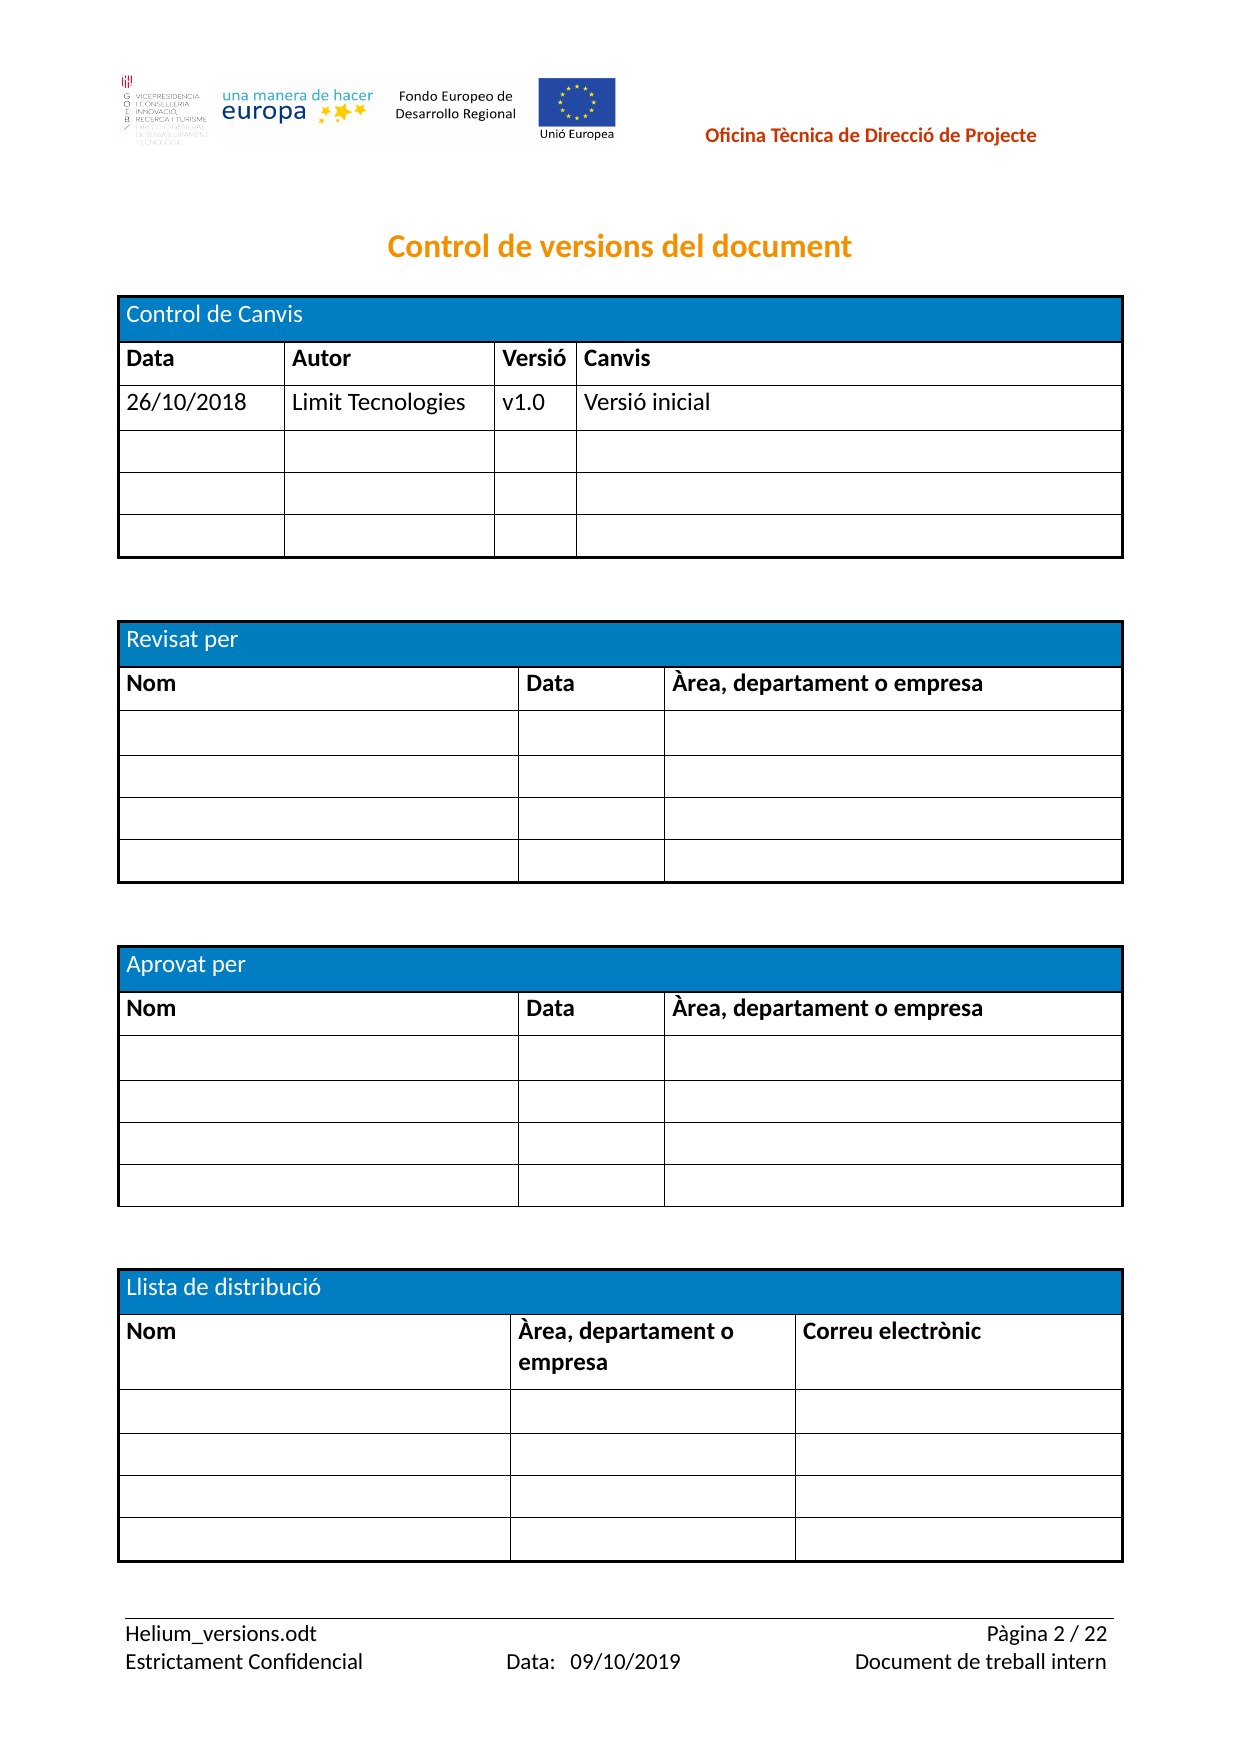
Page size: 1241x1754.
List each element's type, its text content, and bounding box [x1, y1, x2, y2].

table_cell [511, 1390, 795, 1433]
table_cell Àrea, departament o empresa [511, 1315, 795, 1389]
table_cell [665, 840, 1121, 881]
table_cell [285, 473, 494, 514]
table_cell 26/10/2018 [120, 386, 284, 429]
table_cell [285, 431, 494, 472]
table_cell [120, 1434, 510, 1475]
table_cell [511, 1476, 795, 1517]
table_cell [519, 711, 664, 754]
table_cell [796, 1390, 1121, 1433]
table_cell Data [519, 993, 664, 1035]
table_cell [519, 1165, 664, 1206]
table_cell [120, 431, 284, 472]
table_cell Autor [285, 343, 494, 385]
table_cell [120, 515, 284, 556]
table_cell Versió [495, 343, 576, 385]
table_cell Correu electrònic [796, 1315, 1121, 1389]
table_cell Data [519, 668, 664, 710]
table_cell [120, 840, 518, 881]
table_header Aprovat per [120, 948, 1121, 991]
table_cell Àrea, departament o empresa [665, 993, 1121, 1035]
table_cell [796, 1434, 1121, 1475]
table_cell [120, 756, 518, 797]
table_cell [665, 711, 1121, 754]
table_cell [285, 515, 494, 556]
table_cell [577, 431, 1121, 472]
table_cell Canvis [577, 343, 1121, 385]
table_cell Limit Tecnologies [285, 386, 494, 429]
table_header Llista de distribució [120, 1271, 1121, 1314]
table_cell [519, 1036, 664, 1079]
table_cell [120, 1123, 518, 1164]
table_cell Nom [120, 993, 518, 1035]
table_cell [577, 515, 1121, 556]
table_cell [120, 1518, 510, 1559]
table_cell [665, 1036, 1121, 1079]
table_cell [796, 1518, 1121, 1559]
table_cell [665, 798, 1121, 839]
table_cell [577, 473, 1121, 514]
picture [219, 73, 621, 147]
table_cell v1.0 [495, 386, 576, 429]
subtitle Control de versions del document [118, 225, 1122, 266]
table_header Revisat per [120, 623, 1121, 666]
table_cell Data [120, 343, 284, 385]
table_cell [495, 515, 576, 556]
table_cell [120, 1165, 518, 1206]
table_cell [120, 798, 518, 839]
table_cell Àrea, departament o empresa [665, 668, 1121, 710]
table_cell [120, 1390, 510, 1433]
table_cell [120, 1036, 518, 1079]
table_cell [519, 840, 664, 881]
table_cell [519, 756, 664, 797]
table_cell [495, 473, 576, 514]
table_cell [511, 1434, 795, 1475]
table_cell [120, 1081, 518, 1122]
table_cell [665, 1123, 1121, 1164]
table_cell [120, 711, 518, 754]
table_cell [665, 756, 1121, 797]
table_cell [120, 1476, 510, 1517]
table_cell [120, 473, 284, 514]
table_cell Nom [120, 1315, 510, 1389]
table_cell [796, 1476, 1121, 1517]
table_cell [495, 431, 576, 472]
picture [118, 73, 213, 147]
table_cell [519, 1081, 664, 1122]
table_cell [519, 1123, 664, 1164]
table_cell [519, 798, 664, 839]
table_cell [665, 1165, 1121, 1206]
table_cell [665, 1081, 1121, 1122]
table_header Control de Canvis [120, 298, 1121, 341]
table_cell Versió inicial [577, 386, 1121, 429]
table_cell [511, 1518, 795, 1559]
table_cell Nom [120, 668, 518, 710]
